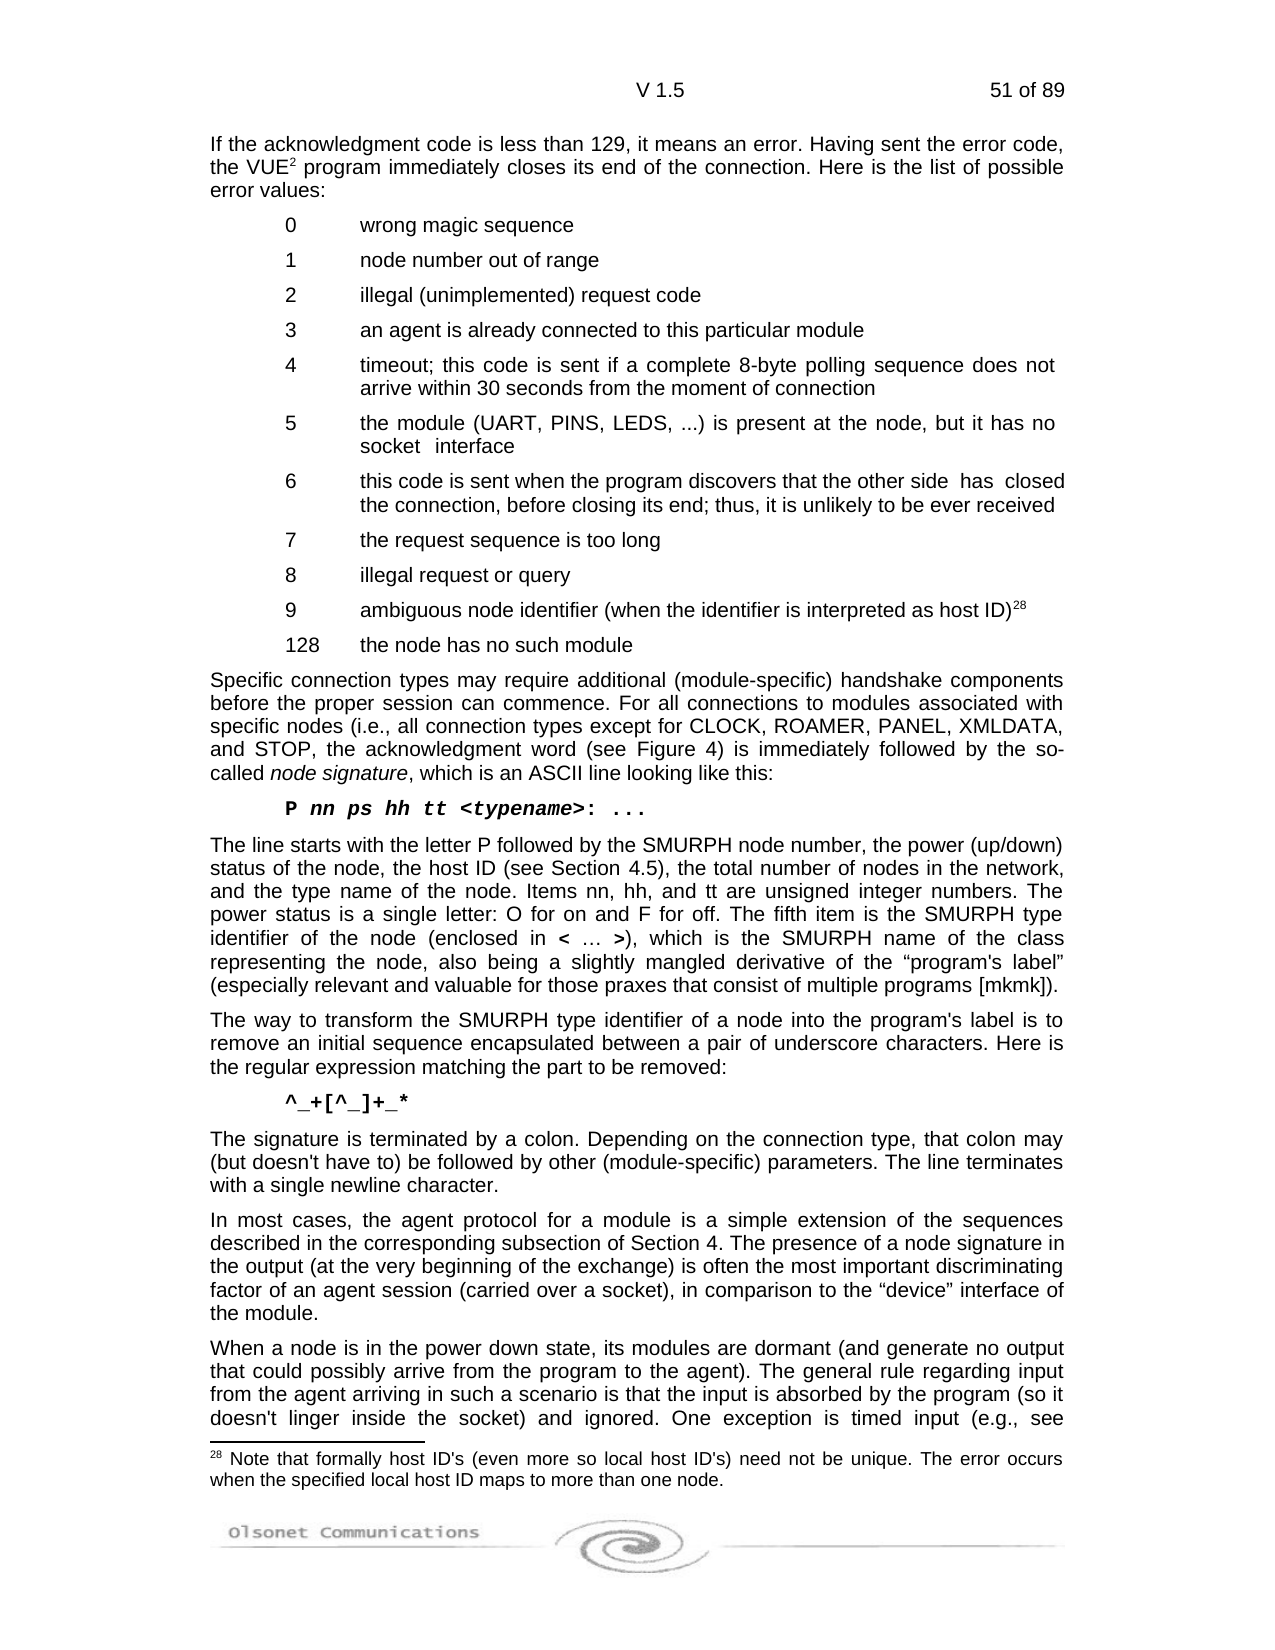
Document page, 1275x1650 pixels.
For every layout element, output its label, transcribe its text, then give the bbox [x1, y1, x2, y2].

picture [210, 1504, 1065, 1596]
text 1 node number out of range [285, 249, 1065, 272]
text Note that formally host ID's (even more so local host ID's) need not be unique. The error occurs when the specified local host ID maps to more than one node. [210, 1448, 1065, 1490]
text The line starts with the letter P followed by the SMURPH node number, the power (up/down) status of the node, the host ID (see Section 4.5), the total number of nodes in the network, and the type name of the node. Items nn, hh, and tt are unsigned integer numbers. The power status is a single letter: O for on and F for off. The fifth item is the SMURPH type identifier of the node (enclosed in < … >), which is the SMURPH name of the class representing the node, also being a slightly mangled derivative of the “program's label” (especially relevant and valuable for those praxes that consist of multiple programs [mkmk]). [210, 833, 1065, 997]
text 5 the module (UART, PINS, LEDS, ...) is present at the node, but it has no socket interface [285, 412, 1065, 458]
text If the acknowledgment code is less than 129, it means an error. Having sent the error code, the VUE2 program immediately closes its end of the connection. Here is the list of possible error values: [210, 132, 1065, 202]
text Specific connection types may require additional (module-specific) handshake components before the proper session can commence. For all connections to modules associated with specific nodes (i.e., all connection types except for CLOCK, ROAMER, PANEL, XMLDATA, and STOP, the acknowledgment word (see Figure 4) is immediately followed by the so-called node signature, which is an ASCII line looking like this: [210, 668, 1065, 784]
text 7 the request sequence is too long [285, 528, 1065, 552]
text In most cases, the agent protocol for a module is a simple extension of the sequences described in the corresponding subsection of Section 4. The presence of a node signature in the output (at the very beginning of the exchange) is often the most important discriminating factor of an agent session (carried over a socket), in comparison to the “device” interface of the module. [210, 1208, 1065, 1325]
text The way to transform the SMURPH type identifier of a node into the program's label is to remove an initial sequence encapsulated between a pair of underscore characters. Here is the regular expression matching the part to be removed: [210, 1009, 1065, 1078]
text 0 wrong magic sequence [285, 214, 1065, 237]
text The signature is terminated by a colon. Depending on the connection type, that colon may (but doesn't have to) be followed by other (module-specific) parameters. The line terminates with a single newline character. [210, 1127, 1065, 1197]
text P nn ps hh tt <typename>: ... [210, 796, 1065, 821]
text 6 this code is sent when the program discovers that the other side has closed the connection, before closing its end; thus, it is unlikely to be ever received [285, 470, 1065, 517]
text ^_+[^_]+_* [210, 1090, 1065, 1115]
text 4 timeout; this code is sent if a complete 8-byte polling sequence does not arrive within 30 seconds from the moment of connection [285, 354, 1065, 400]
text 3 an agent is already connected to this particular module [285, 319, 1065, 342]
text 8 illegal request or query [285, 563, 1065, 587]
text 128 the node has no such module [285, 633, 1065, 657]
text 9 ambiguous node identifier (when the identifier is interpreted as host ID) [285, 598, 1065, 622]
text 2 illegal (unimplemented) request code [285, 284, 1065, 307]
text When a node is in the power down state, its modules are dormant (and generate no output that could possibly arrive from the program to the agent). The general rule regarding input from the agent arriving in such a scenario is that the input is absorbed by the program (so it doesn't linger inside the socket) and ignored. One exception is timed input (e.g., see [210, 1336, 1065, 1429]
